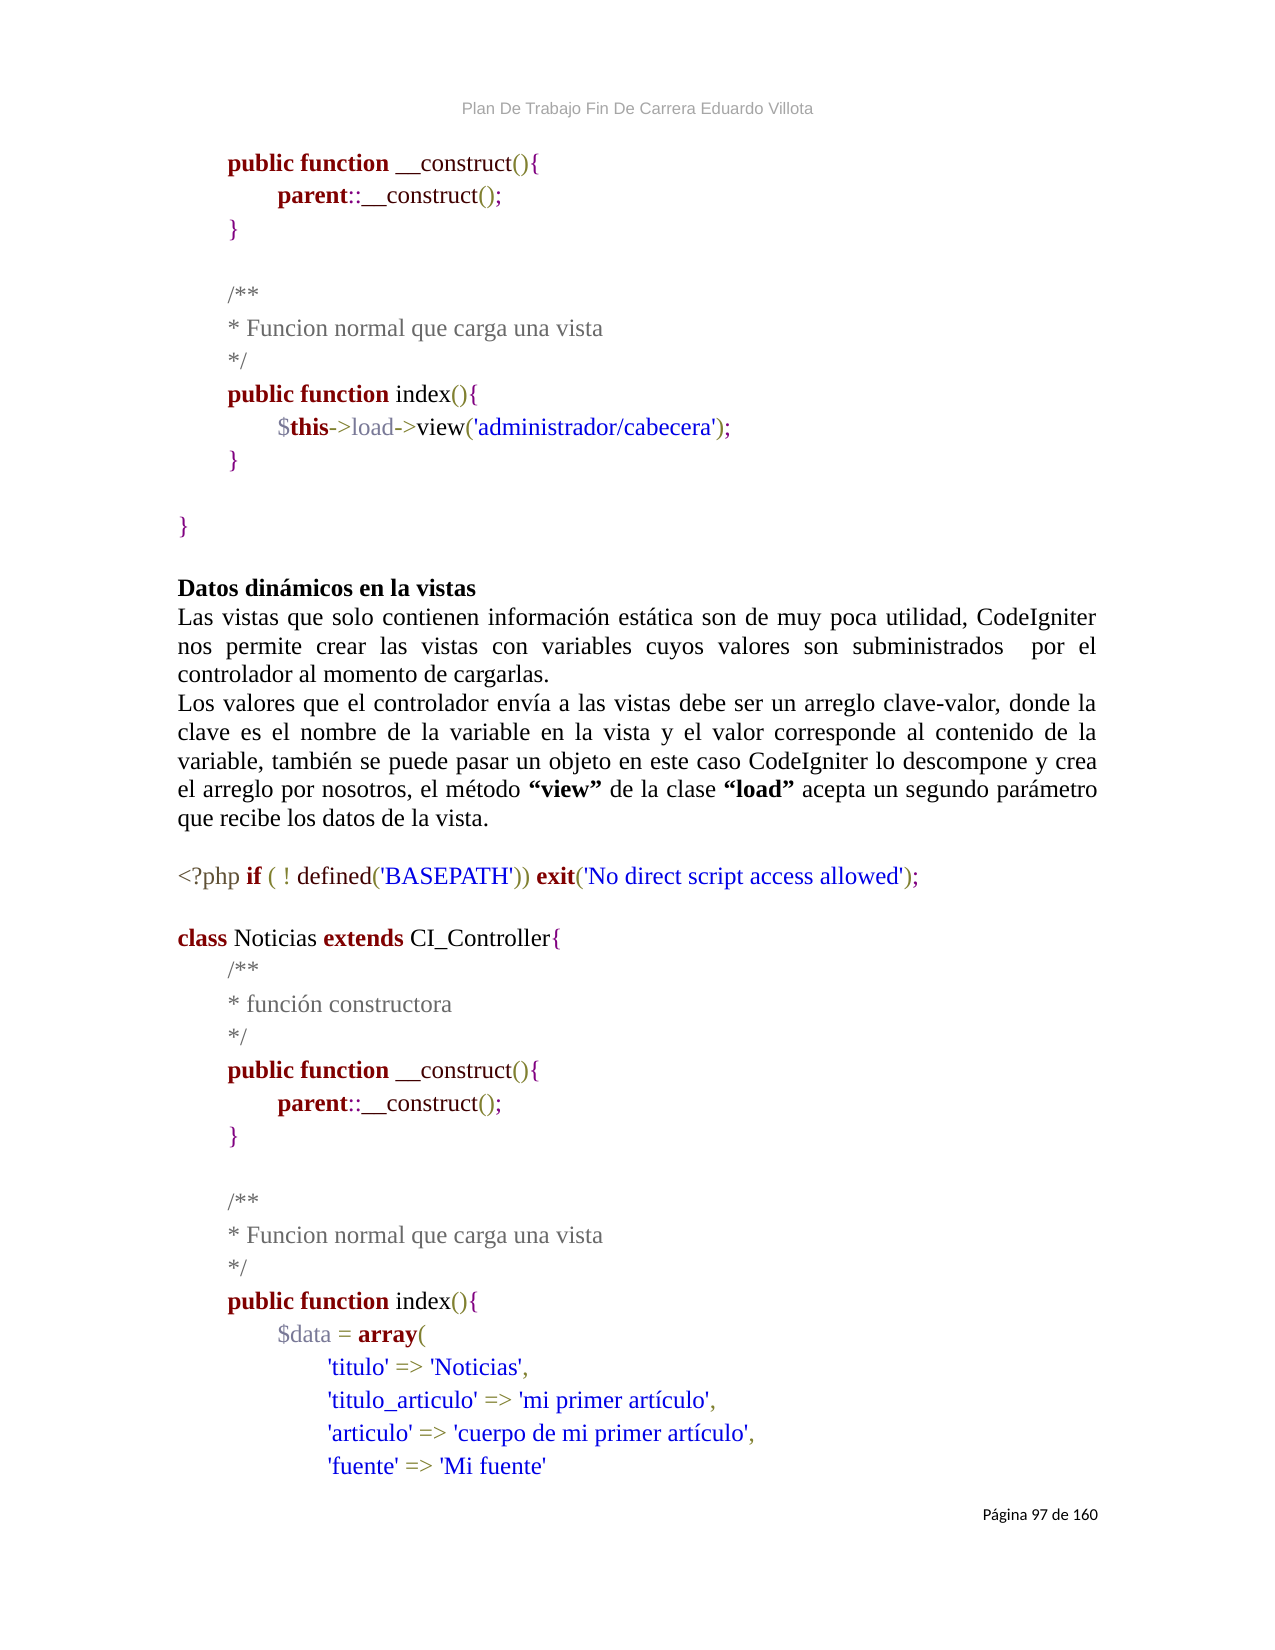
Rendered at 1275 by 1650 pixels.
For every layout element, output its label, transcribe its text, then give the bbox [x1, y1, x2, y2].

text /** [177, 956, 1098, 984]
text 'fuente' => 'Mi fuente' [177, 1451, 1098, 1480]
text * Funcion normal que carga una vista [177, 1220, 1098, 1248]
text $data = array( [177, 1319, 1098, 1348]
text 'articulo' => 'cuerpo de mi primer artículo', [177, 1418, 1098, 1447]
text <?php if ( ! defined('BASEPATH')) exit('No direct script access allowed'); [177, 861, 1098, 889]
text */ [177, 1022, 1098, 1050]
text public function index(){ [177, 379, 1098, 407]
text /** [177, 1187, 1098, 1216]
text } [177, 511, 1098, 539]
text /** [177, 280, 1098, 308]
text 'titulo_articulo' => 'mi primer artículo', [177, 1385, 1098, 1414]
text */ [177, 346, 1098, 374]
text public function __construct(){ [177, 148, 1098, 176]
text parent::__construct(); [177, 181, 1098, 209]
text class Noticias extends CI_Controller{ [177, 923, 1098, 951]
text public function index(){ [177, 1286, 1098, 1314]
text } [177, 445, 1098, 473]
text } [177, 1121, 1098, 1149]
text Datos dinámicos en la vistas [177, 573, 1098, 602]
text public function __construct(){ [177, 1055, 1098, 1083]
text 'titulo' => 'Noticias', [177, 1352, 1098, 1381]
text $this->load->view('administrador/cabecera'); [177, 412, 1098, 441]
text Las vistas que solo contienen información estática son de muy poca utilidad, CodeIgniter nos permite crear las vistas con variables cuyos valores son subministrados por el controlador al momento de cargarlas. [177, 602, 1098, 688]
text Los valores que el controlador envía a las vistas debe ser un arreglo clave-valor, donde la clave es el nombre de la variable en la vista y el valor corresponde al contenido de la variable, también se puede pasar un objeto en este caso CodeIgniter lo descompone y crea el arreglo por nosotros, el método “view” de la clase “load” acepta un segundo parámetro que recibe los datos de la vista. [177, 688, 1098, 832]
text * función constructora [177, 989, 1098, 1017]
text * Funcion normal que carga una vista [177, 313, 1098, 341]
text */ [177, 1253, 1098, 1282]
text } [177, 214, 1098, 242]
text parent::__construct(); [177, 1088, 1098, 1116]
